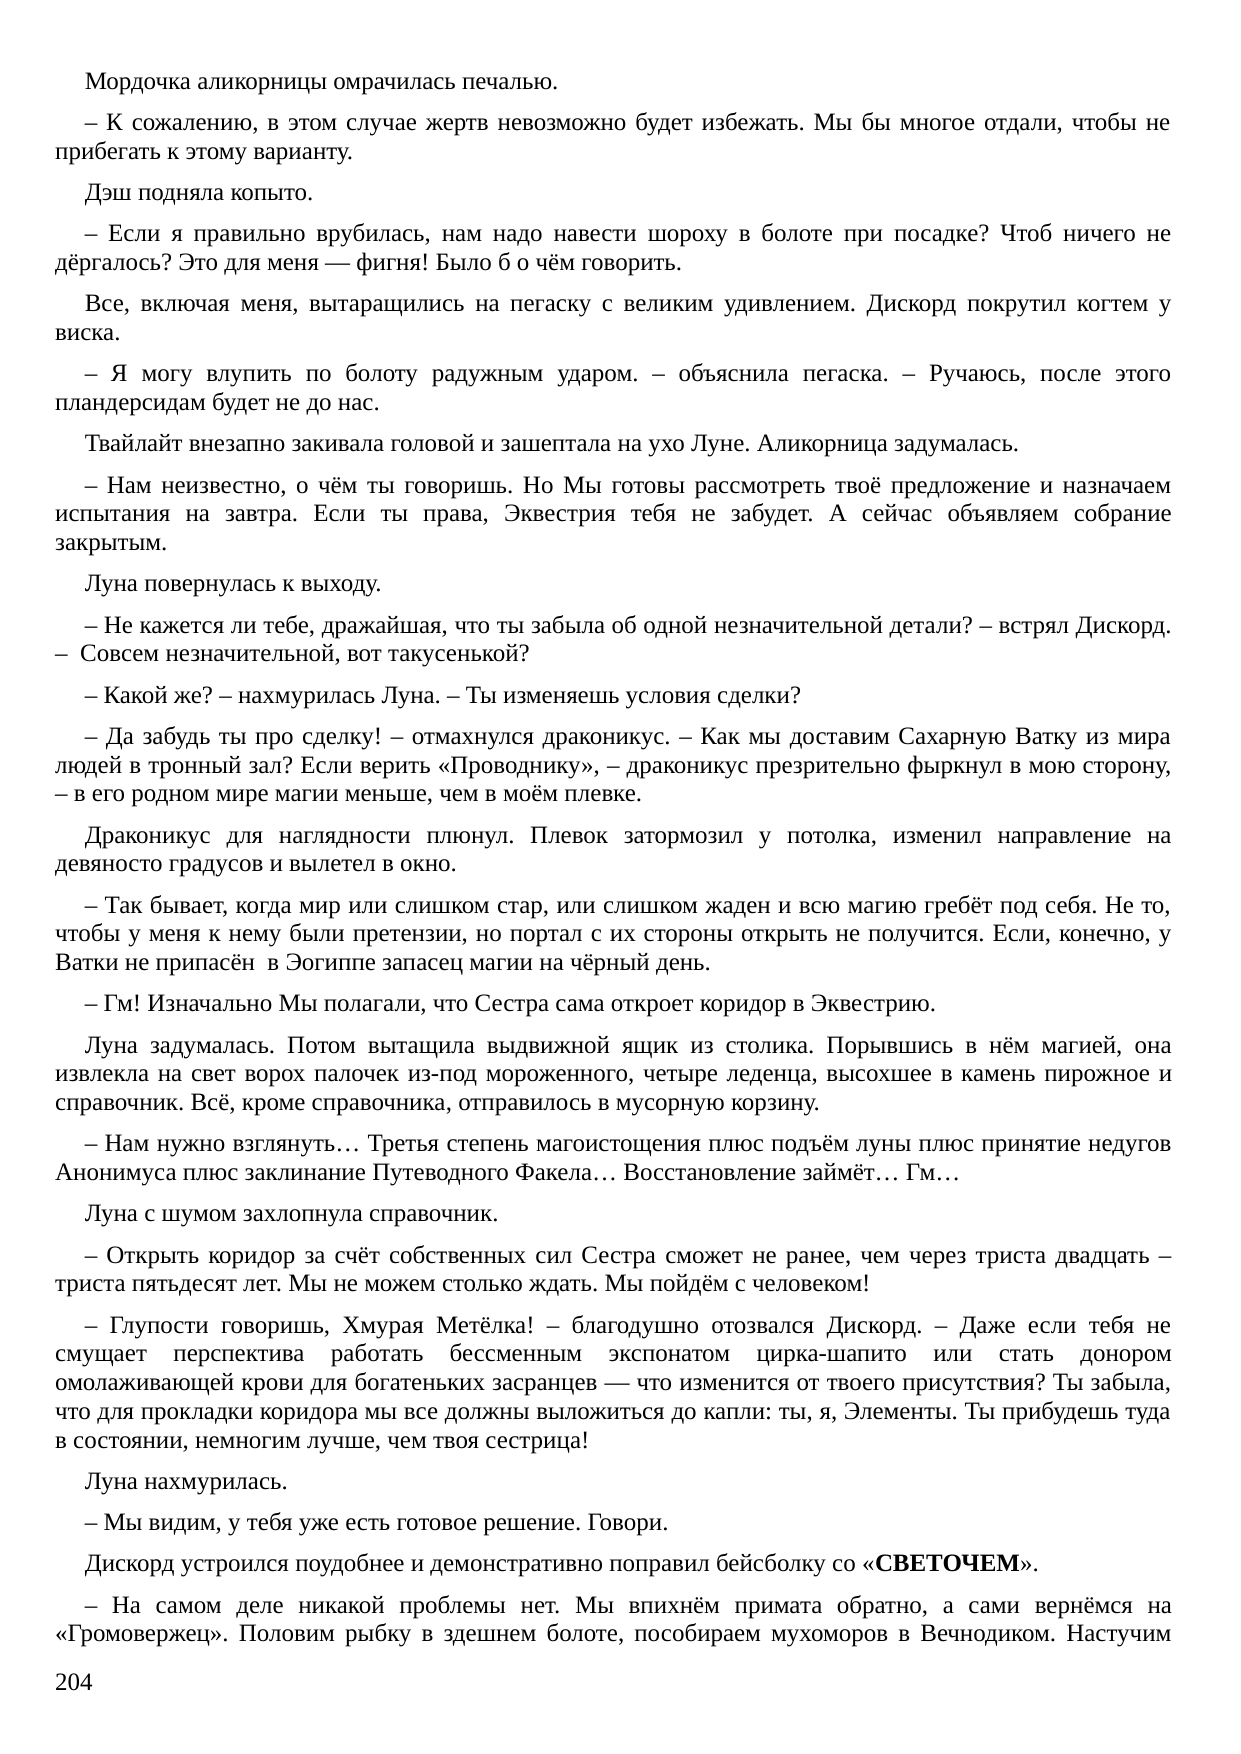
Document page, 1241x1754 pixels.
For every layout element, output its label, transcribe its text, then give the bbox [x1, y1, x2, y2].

text Луна с шумом захлопнула справочник. [55, 1198, 1173, 1227]
text Луна нахмурилась. [55, 1466, 1173, 1495]
text – Какой же? – нахмурилась Луна. – Ты изменяешь условия сделки? [55, 680, 1173, 708]
text Все, включая меня, вытаращились на пегаску с великим удивлением. Дискорд покрутил когтем у виска. [55, 288, 1173, 346]
text – Да забудь ты про сделку! – отмахнулся драконикус. – Как мы доставим Сахарную Ватку из мира людей в тронный зал? Если верить «Проводнику», – драконикус презрительно фыркнул в мою сторону, – в его родном мире магии меньше, чем в моём плевке. [55, 721, 1173, 807]
text Дэш подняла копыто. [55, 177, 1173, 206]
text – Если я правильно врубилась, нам надо навести шороху в болоте при посадке? Чтоб ничего не дёргалось? Это для меня — фигня! Было б о чём говорить. [55, 218, 1173, 276]
text Луна задумалась. Потом вытащила выдвижной ящик из столика. Порывшись в нём магией, она извлекла на свет ворох палочек из-под мороженного, четыре леденца, высохшее в камень пирожное и справочник. Всё, кроме справочника, отправилось в мусорную корзину. [55, 1030, 1173, 1116]
text – Мы видим, у тебя уже есть готовое решение. Говори. [55, 1507, 1173, 1536]
text Твайлайт внезапно закивала головой и зашептала на ухо Луне. Аликорница задумалась. [55, 428, 1173, 457]
text – Так бывает, когда мир или слишком стар, или слишком жаден и всю магию гребёт под себя. Не то, чтобы у меня к нему были претензии, но портал с их стороны открыть не получится. Если, конечно, у Ватки не припасён в Эогиппе запасец магии на чёрный день. [55, 890, 1173, 976]
text – Глупости говоришь, Хмурая Метёлка! – благодушно отозвался Дискорд. – Даже если тебя не смущает перспектива работать бессменным экспонатом цирка-шапито или стать донором омолаживающей крови для богатеньких засранцев — что изменится от твоего присутствия? Ты забыла, что для прокладки коридора мы все должны выложиться до капли: ты, я, Элементы. Ты прибудешь туда в состоянии, немногим лучше, чем твоя сестрица! [55, 1310, 1173, 1453]
text Драконикус для наглядности плюнул. Плевок затормозил у потолка, изменил направление на девяносто градусов и вылетел в окно. [55, 820, 1173, 877]
text – Гм! Изначально Мы полагали, что Сестра сама откроет коридор в Эквестрию. [55, 988, 1173, 1017]
text – Открыть коридор за счёт собственных сил Сестра сможет не ранее, чем через триста двадцать – триста пятьдесят лет. Мы не можем столько ждать. Мы пойдём с человеком! [55, 1240, 1173, 1297]
text – Нам неизвестно, о чём ты говоришь. Но Мы готовы рассмотреть твоё предложение и назначаем испытания на завтра. Если ты права, Эквестрия тебя не забудет. А сейчас объявляем собрание закрытым. [55, 470, 1173, 556]
text – Нам нужно взглянуть… Третья степень магоистощения плюс подъём луны плюс принятие недугов Анонимуса плюс заклинание Путеводного Факела… Восстановление займёт… Гм… [55, 1128, 1173, 1186]
text – К сожалению, в этом случае жертв невозможно будет избежать. Мы бы многое отдали, чтобы не прибегать к этому варианту. [55, 107, 1173, 165]
text – Я могу влупить по болоту радужным ударом. – объяснила пегаска. – Ручаюсь, после этого пландерсидам будет не до нас. [55, 358, 1173, 416]
text – На самом деле никакой проблемы нет. Мы впихнём примата обратно, а сами вернёмся на «Громовержец». Половим рыбку в здешнем болоте, пособираем мухоморов в Вечнодиком. Настучим [55, 1590, 1173, 1647]
text Мордочка аликорницы омрачилась печалью. [55, 66, 1173, 95]
text Луна повернулась к выходу. [55, 568, 1173, 597]
text – Не кажется ли тебе, дражайшая, что ты забыла об одной незначительной детали? – встрял Дискорд. – Совсем незначительной, вот такусенькой? [55, 610, 1173, 667]
text Дискорд устроился поудобнее и демонстративно поправил бейсболку со «СВЕТОЧЕМ». [55, 1548, 1173, 1577]
